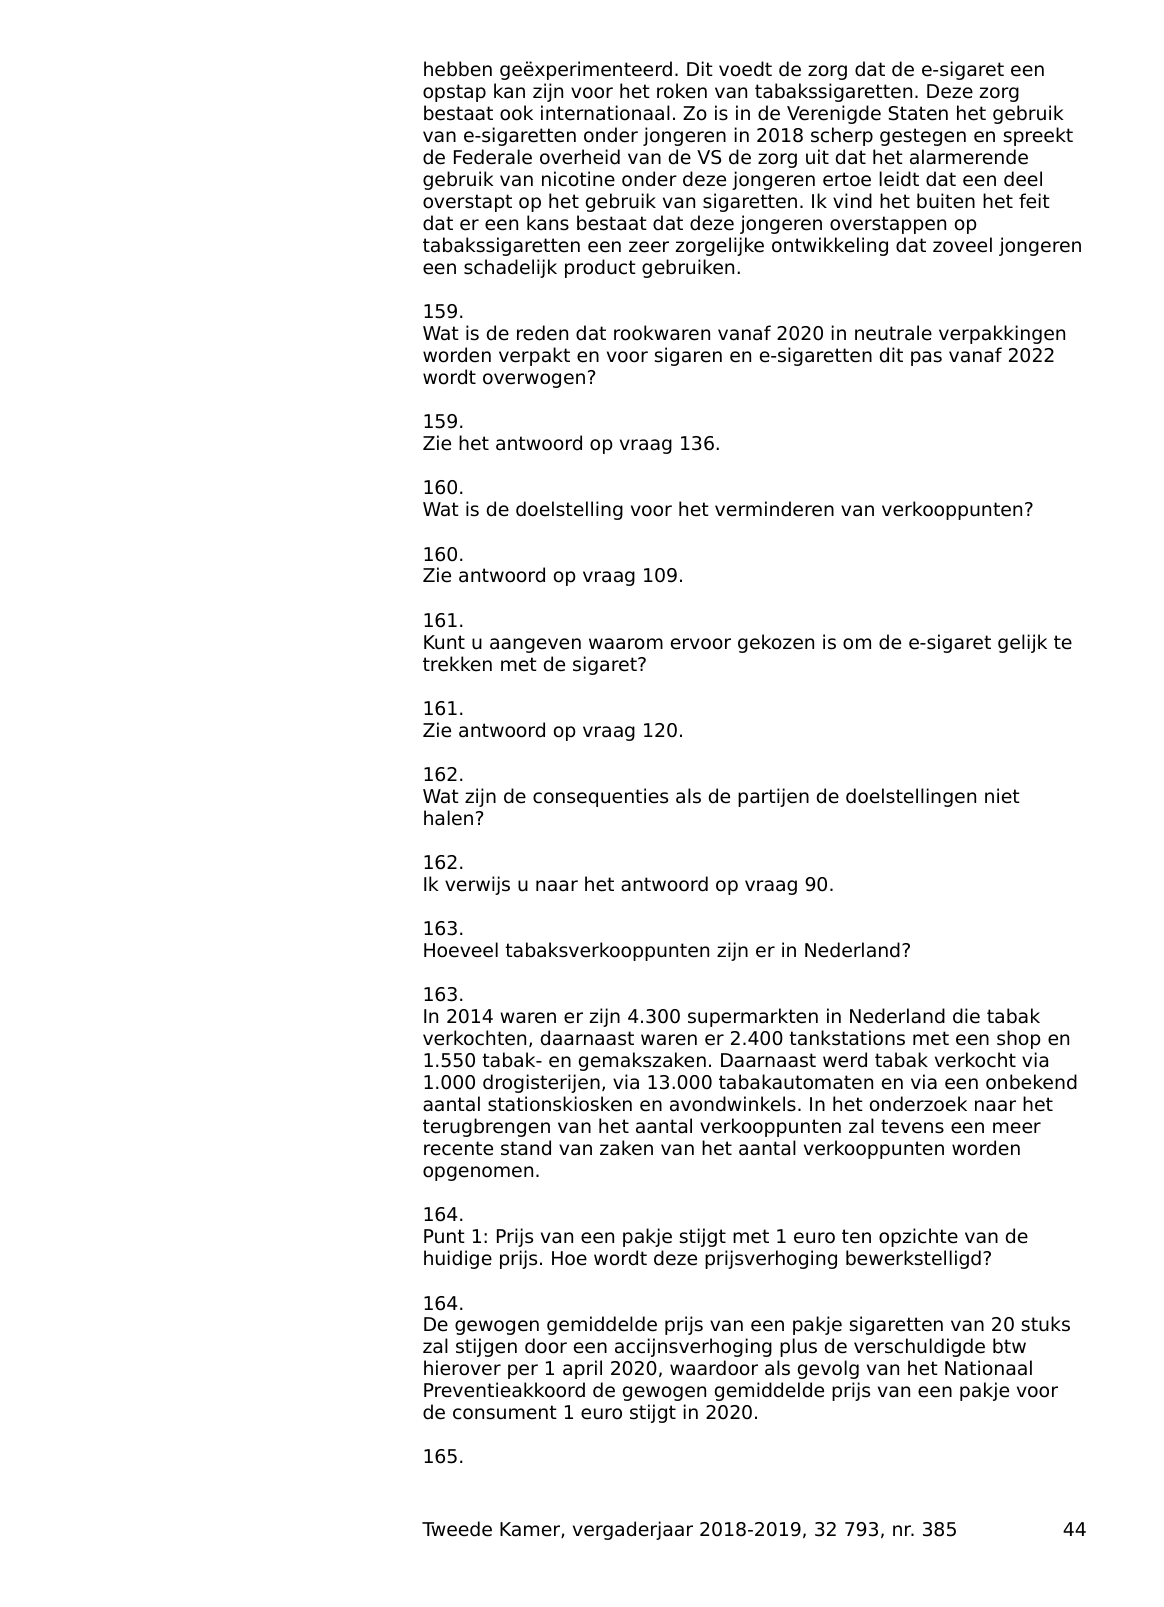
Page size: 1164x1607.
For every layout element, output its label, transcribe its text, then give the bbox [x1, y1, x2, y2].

text 164. [422, 1204, 1087, 1226]
text 159. [422, 301, 1087, 323]
text 160. [422, 543, 1087, 565]
text Zie antwoord op vraag 109. [422, 565, 1087, 587]
text Punt 1: Prijs van een pakje stijgt met 1 euro ten opzichte van de huidige prijs. Hoe wordt deze prijsverhoging bewerkstelligd? [422, 1226, 1087, 1270]
text 165. [422, 1446, 1087, 1468]
text Wat is de doelstelling voor het verminderen van verkooppunten? [422, 499, 1087, 521]
text 159. [422, 411, 1087, 433]
text 160. [422, 477, 1087, 499]
text 163. [422, 984, 1087, 1006]
text Ik verwijs u naar het antwoord op vraag 90. [422, 874, 1087, 896]
text 162. [422, 852, 1087, 874]
text Kunt u aangeven waarom ervoor gekozen is om de e-sigaret gelijk te trekken met de sigaret? [422, 632, 1087, 676]
text 161. [422, 698, 1087, 720]
text De gewogen gemiddelde prijs van een pakje sigaretten van 20 stuks zal stijgen door een accijnsverhoging plus de verschuldigde btw hierover per 1 april 2020, waardoor als gevolg van het Nationaal Preventieakkoord de gewogen gemiddelde prijs van een pakje voor de consument 1 euro stijgt in 2020. [422, 1314, 1087, 1424]
text 163. [422, 918, 1087, 940]
text Zie antwoord op vraag 120. [422, 720, 1087, 742]
text hebben geëxperimenteerd. Dit voedt de zorg dat de e-sigaret een opstap kan zijn voor het roken van tabakssigaretten. Deze zorg bestaat ook internationaal. Zo is in de Verenigde Staten het gebruik van e-sigaretten onder jongeren in 2018 scherp gestegen en spreekt de Federale overheid van de VS de zorg uit dat het alarmerende gebruik van nicotine onder deze jongeren ertoe leidt dat een deel overstapt op het gebruik van sigaretten. Ik vind het buiten het feit dat er een kans bestaat dat deze jongeren overstappen op tabakssigaretten een zeer zorgelijke ontwikkeling dat zoveel jongeren een schadelijk product gebruiken. [422, 59, 1087, 279]
text Zie het antwoord op vraag 136. [422, 433, 1087, 455]
text 164. [422, 1292, 1087, 1314]
text Wat zijn de consequenties als de partijen de doelstellingen niet halen? [422, 786, 1087, 830]
text In 2014 waren er zijn 4.300 supermarkten in Nederland die tabak verkochten, daarnaast waren er 2.400 tankstations met een shop en 1.550 tabak- en gemakszaken. Daarnaast werd tabak verkocht via 1.000 drogisterijen, via 13.000 tabakautomaten en via een onbekend aantal stationskiosken en avondwinkels. In het onderzoek naar het terugbrengen van het aantal verkooppunten zal tevens een meer recente stand van zaken van het aantal verkooppunten worden opgenomen. [422, 1006, 1087, 1182]
text 162. [422, 764, 1087, 786]
text Hoeveel tabaksverkooppunten zijn er in Nederland? [422, 940, 1087, 962]
text 161. [422, 609, 1087, 632]
text Wat is de reden dat rookwaren vanaf 2020 in neutrale verpakkingen worden verpakt en voor sigaren en e-sigaretten dit pas vanaf 2022 wordt overwogen? [422, 323, 1087, 389]
